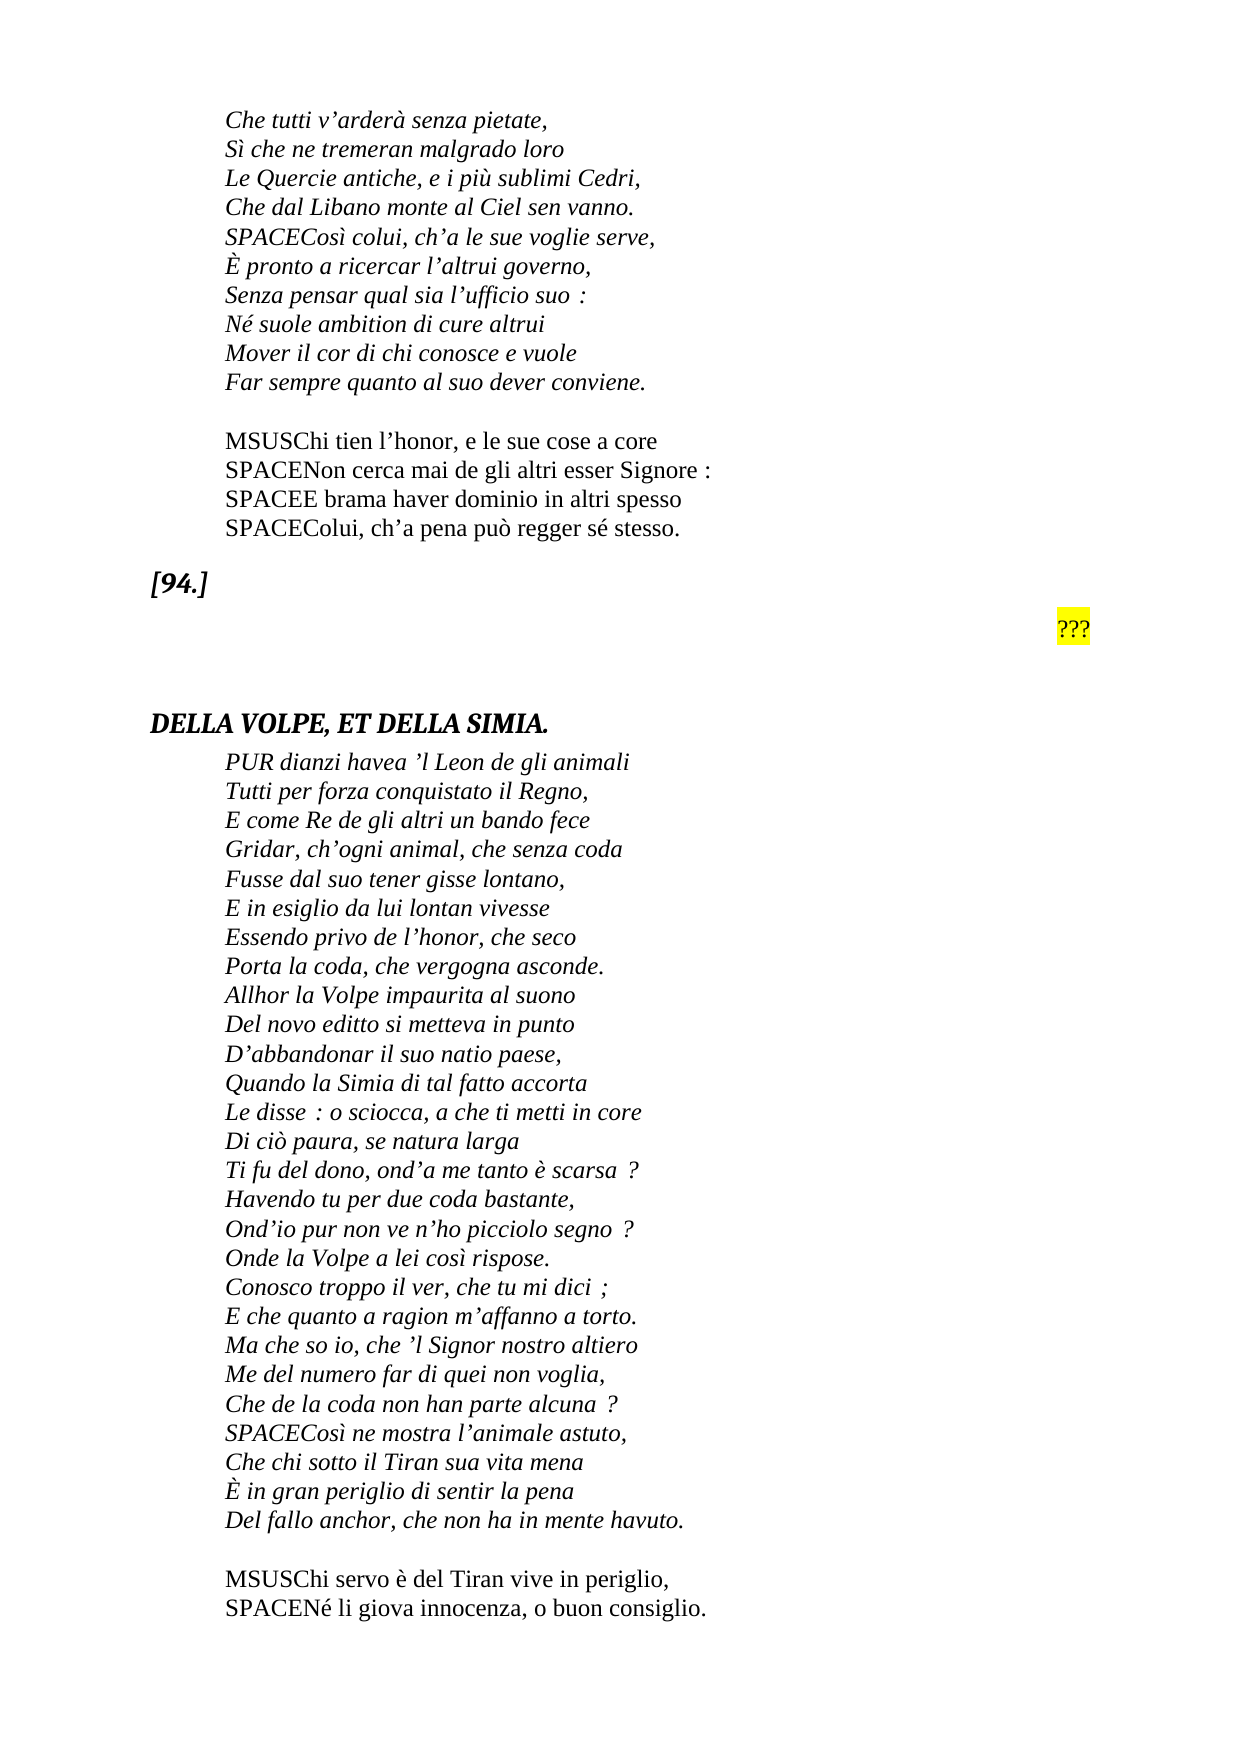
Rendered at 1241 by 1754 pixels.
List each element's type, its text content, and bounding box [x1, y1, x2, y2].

text ??? [150, 607, 1090, 645]
text MSUSChi tien l’honor, e le sue cose a core SPACENon cerca mai de gli altri esser Signore : SPACEE brama haver dominio in altri spesso SPACEColui, ch’a pena può regger sé stesso. [225, 426, 1090, 542]
text MSUSChi servo è del Tiran vive in periglio, SPACENé li giova innocenza, o buon consiglio. [225, 1564, 1090, 1622]
text SPACECosì ne mostra l’animale astuto, Che chi sotto il Tiran sua vita mena È in gran periglio di sentir la pena Del fallo anchor, che non ha in mente havuto. [225, 1418, 1090, 1534]
text Che tutti v’arderà senza pietate, Sì che ne tremeran malgrado loro Le Quercie antiche, e i più sublimi Cedri, Che dal Libano monte al Ciel sen vanno. [225, 105, 1090, 222]
text SPACECosì colui, ch’a le sue voglie serve, È pronto a ricercar l’altrui governo, Senza pensar qual sia l’ufficio suo : Né suole ambition di cure altrui Mover il cor di chi conosce e vuole Far sempre quanto al suo dever conviene. [225, 222, 1090, 397]
subtitle [94.] [150, 567, 1090, 601]
text PUR dianzi havea ’l Leon de gli animali Tutti per forza conquistato il Regno, E come Re de gli altri un bando fece Gridar, ch’ogni animal, che senza coda Fusse dal suo tener gisse lontano, E in esiglio da lui lontan vivesse Essendo privo de l’honor, che seco Porta la coda, che vergogna asconde. Allhor la Volpe impaurita al suono Del novo editto si metteva in punto D’abbandonar il suo natio paese, Quando la Simia di tal fatto accorta Le disse : o sciocca, a che ti metti in core Di ciò paura, se natura larga Ti fu del dono, ond’a me tanto è scarsa ? Havendo tu per due coda bastante, Ond’io pur non ve n’ho picciolo segno ? Onde la Volpe a lei così rispose. Conosco troppo il ver, che tu mi dici ; E che quanto a ragion m’affanno a torto. Ma che so io, che ’l Signor nostro altiero Me del numero far di quei non voglia, Che de la coda non han parte alcuna ? [225, 747, 1090, 1418]
subtitle DELLA VOLPE, ET DELLA SIMIA. [150, 707, 1090, 741]
